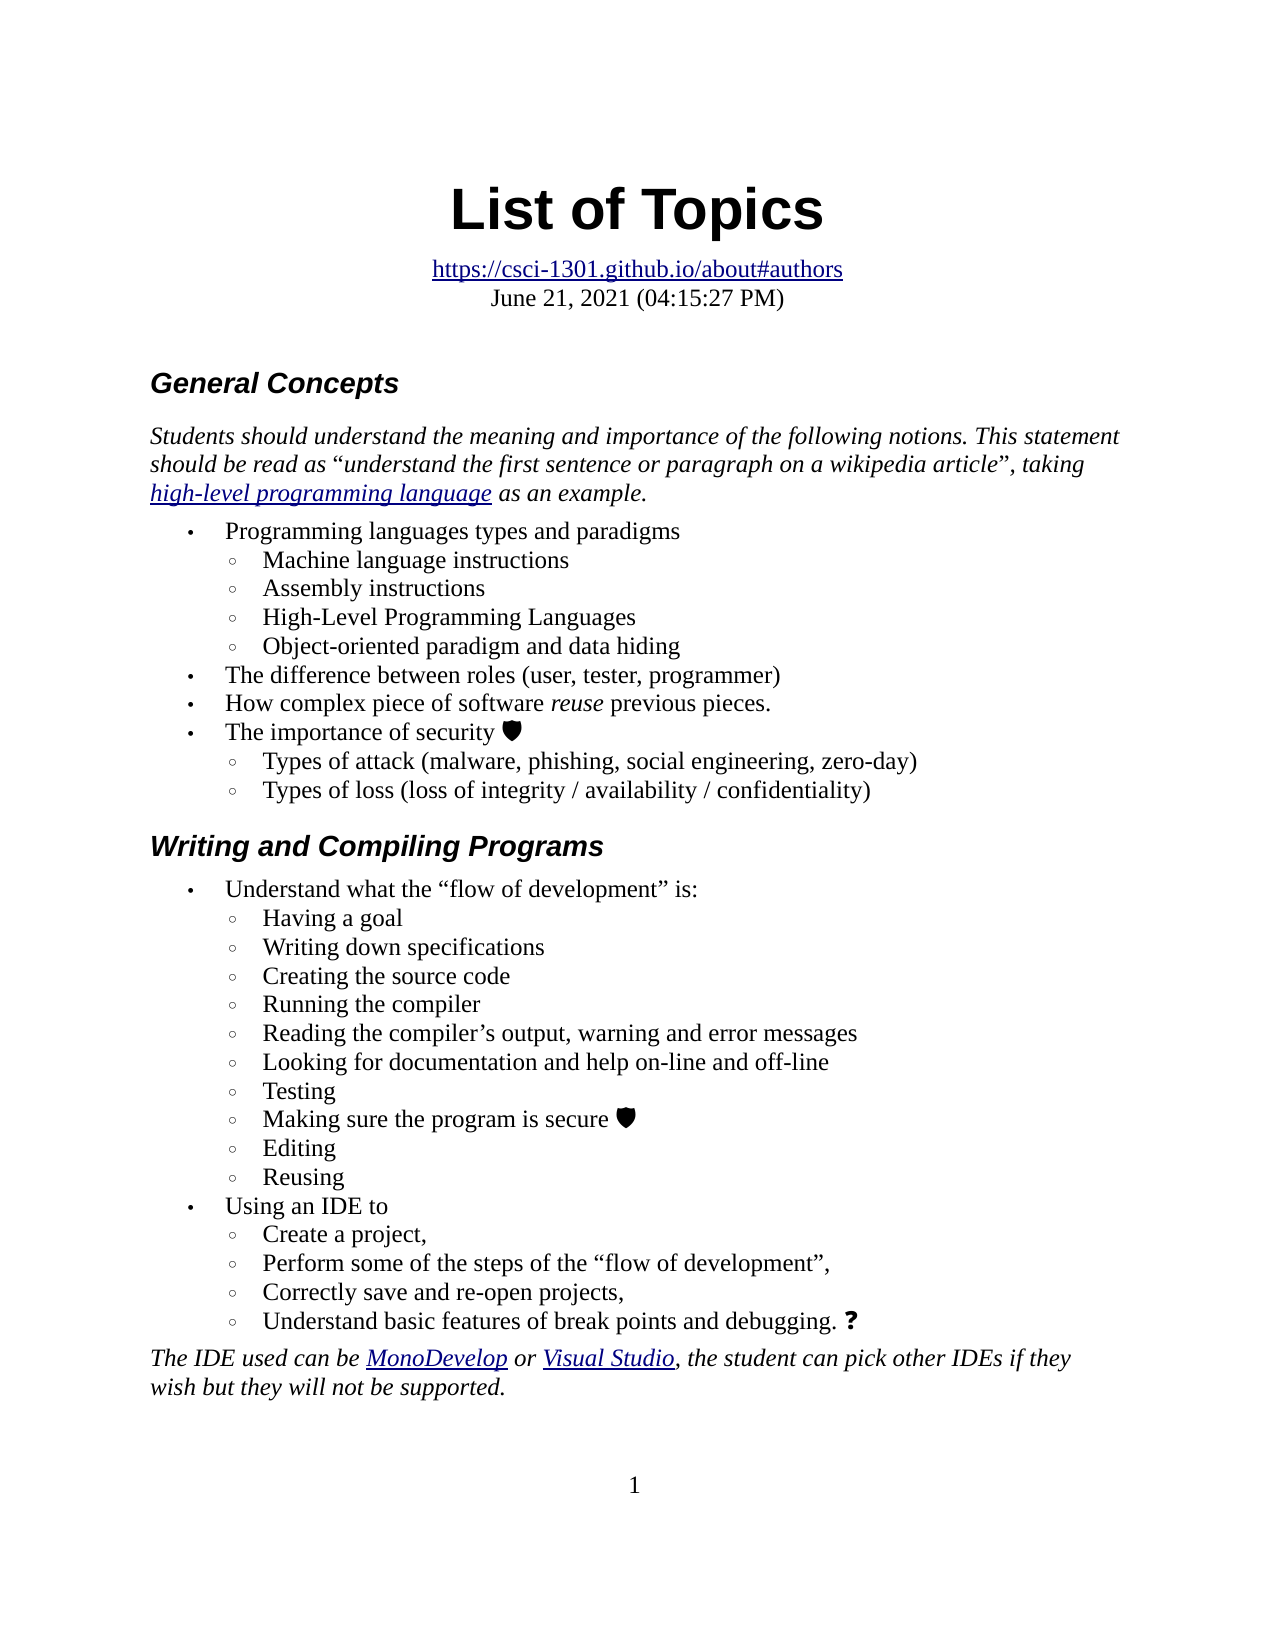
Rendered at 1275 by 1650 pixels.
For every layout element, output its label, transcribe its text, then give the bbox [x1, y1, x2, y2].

list Making sure the program is secure 🛡️ [225, 1104, 1125, 1133]
text Students should understand the meaning and importance of the following notions. This statement should be read as “understand the first sentence or paragraph on a wikipedia article”, taking high-level programming language as an example. [150, 421, 1125, 507]
list Running the compiler [225, 989, 1125, 1018]
list Reading the compiler’s output, warning and error messages [225, 1018, 1125, 1047]
text https://csci-1301.github.io/about#authors [150, 254, 1125, 283]
list Understand what the “flow of development” is: [187, 874, 1125, 903]
text June 21, 2021 (04:15:27 PM) [150, 283, 1125, 312]
list Having a goal [225, 903, 1125, 932]
list Writing down specifications [225, 932, 1125, 961]
list Perform some of the steps of the “flow of development”, [225, 1248, 1125, 1277]
list Types of attack (malware, phishing, social engineering, zero-day) [225, 746, 1125, 775]
text The IDE used can be MonoDevelop or Visual Studio, the student can pick other IDEs if they wish but they will not be supported. [150, 1343, 1125, 1401]
list Machine language instructions [225, 545, 1125, 573]
list Programming languages types and paradigms [187, 516, 1125, 545]
list Correctly save and re-open projects, [225, 1277, 1125, 1306]
list The difference between roles (user, tester, programmer) [187, 660, 1125, 688]
title List of Topics [150, 175, 1125, 242]
list Create a project, [225, 1219, 1125, 1248]
list Creating the source code [225, 961, 1125, 989]
list Understand basic features of break points and debugging. ❓ [225, 1306, 1125, 1334]
list Assembly instructions [225, 573, 1125, 602]
list How complex piece of software reuse previous pieces. [187, 688, 1125, 717]
list Using an IDE to [187, 1191, 1125, 1219]
list Reusing [225, 1162, 1125, 1191]
list The importance of security 🛡️ [187, 717, 1125, 746]
subtitle General Concepts [150, 366, 1125, 399]
list Testing [225, 1076, 1125, 1104]
list Looking for documentation and help on-line and off-line [225, 1047, 1125, 1076]
list High-Level Programming Languages [225, 602, 1125, 631]
list Editing [225, 1133, 1125, 1162]
list Object-oriented paradigm and data hiding [225, 631, 1125, 660]
subtitle Writing and Compiling Programs [150, 828, 1125, 862]
list Types of loss (loss of integrity / availability / confidentiality) [225, 775, 1125, 803]
